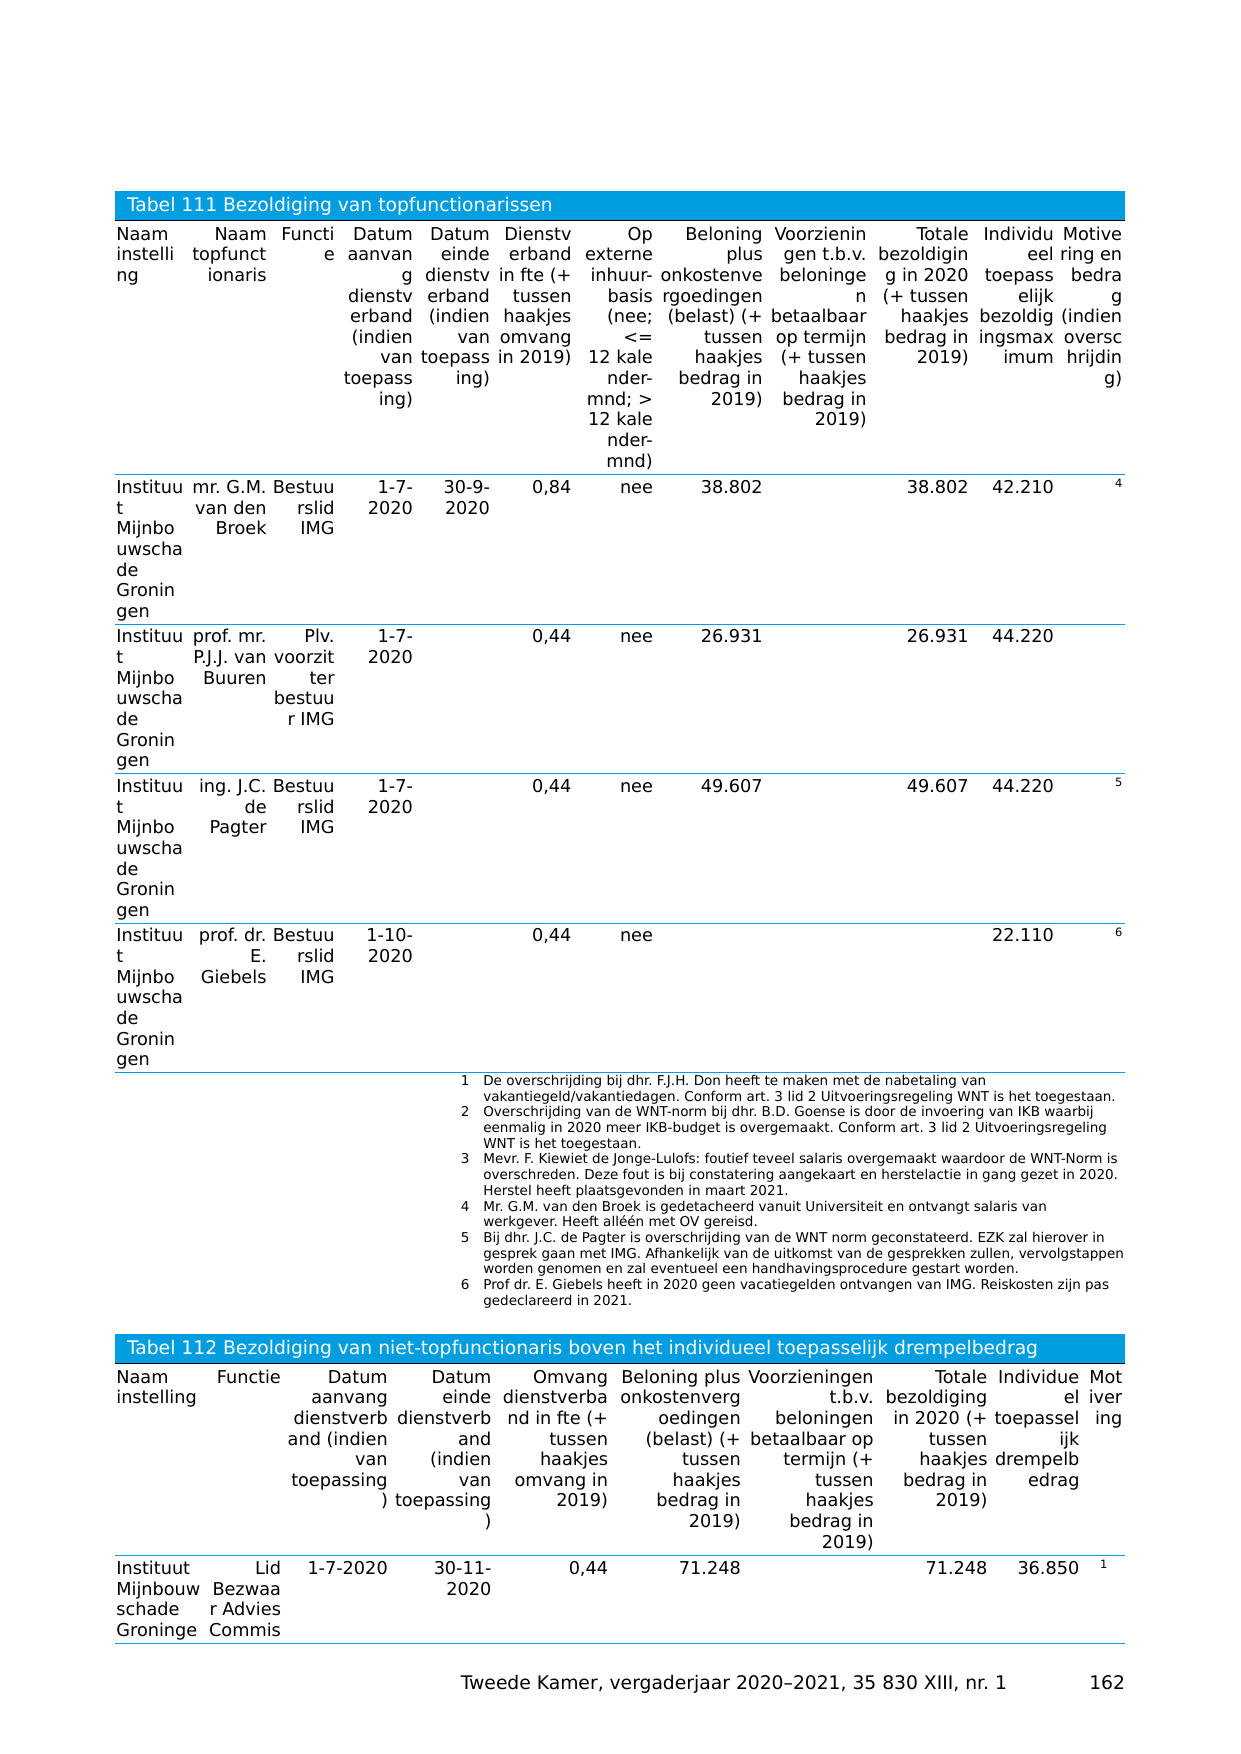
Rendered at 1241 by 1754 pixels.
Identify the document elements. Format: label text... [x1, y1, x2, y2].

table_cell Datum aanvang dienstverband (indien van toepassing) [284, 1364, 390, 1555]
table_cell Datum einde dienstverband (indien van toepassing) [390, 1364, 494, 1555]
list Mevr. F. Kiewiet de Jonge-Lulofs: foutief teveel salaris overgemaakt waardoor de WNT-Norm is overschreden. Deze fout is bij constatering aangekaart en herstelactie in gang gezet in 2020. Herstel heeft plaatsgevonden in maart 2021. [461, 1151, 1125, 1198]
table_cell 36.850 [990, 1556, 1082, 1643]
table_cell Totale bezoldiging in 2020 (+ tussen haakjes bedrag in 2019) [869, 221, 971, 474]
table_cell [744, 1556, 876, 1643]
list Prof dr. E. Giebels heeft in 2020 geen vacatiegelden ontvangen van IMG. Reiskosten zijn pas gedeclareerd in 2021. [461, 1277, 1125, 1308]
table_cell Naam instelling [115, 221, 188, 474]
table_cell 30-9-2020 [416, 475, 493, 624]
table_cell nee [574, 924, 656, 1072]
table_cell 0,84 [493, 475, 574, 624]
table_cell [765, 475, 869, 624]
table_cell Omvang dienstverband in fte (+ tussen haakjes omvang in 2019) [494, 1364, 611, 1555]
table_cell 38.802 [656, 475, 765, 624]
table_cell Datum einde dienstverband (indien van toepassing) [416, 221, 493, 474]
table_cell 26.931 [656, 625, 765, 773]
table_cell 5 [1057, 774, 1125, 923]
table_cell 1-10-2020 [337, 924, 416, 1072]
table_cell nee [574, 625, 656, 773]
table_cell Individueel toepasselijk drempelbedrag [990, 1364, 1082, 1555]
table_cell Dienstverband in fte (+ tussen haakjes omvang in 2019) [493, 221, 574, 474]
table_cell [765, 774, 869, 923]
table_cell Instituut Mijnbouwschade Groningen [115, 924, 188, 1072]
table_cell 22.110 [971, 924, 1057, 1072]
table_cell [1057, 625, 1125, 773]
table_cell Voorzieningen t.b.v. beloningen betaalbaar op termijn (+ tussen haakjes bedrag in 2019) [744, 1364, 876, 1555]
table_cell Functie [269, 221, 337, 474]
table_cell 4 [1057, 475, 1125, 624]
table_cell Motivering en bedrag (indien overschrijding) [1057, 221, 1125, 474]
table_cell 26.931 [869, 625, 971, 773]
table_cell Voorzieningen t.b.v. beloningen betaalbaar op termijn (+ tussen haakjes bedrag in 2019) [765, 221, 869, 474]
table_cell 44.220 [971, 625, 1057, 773]
table_cell 1-7-2020 [284, 1556, 390, 1643]
table_cell [656, 924, 765, 1072]
table_cell 6 [1057, 924, 1125, 1072]
table_cell nee [574, 475, 656, 624]
table_cell 44.220 [971, 774, 1057, 923]
table_cell 49.607 [869, 774, 971, 923]
table_cell Instituut Mijnbouwschade Groningen [115, 774, 188, 923]
table_cell Bestuurslid IMG [269, 774, 337, 923]
table_cell Beloning plus onkostenvergoedingen (belast) (+ tussen haakjes bedrag in 2019) [656, 221, 765, 474]
table_cell nee [574, 774, 656, 923]
table_cell Totale bezoldiging in 2020 (+ tussen haakjes bedrag in 2019) [876, 1364, 990, 1555]
table_cell Individueel toepasselijk bezoldigingsmaximum [971, 221, 1057, 474]
table_cell Motivering [1082, 1364, 1125, 1555]
table_cell Functie [205, 1364, 284, 1555]
table_cell Naam instelling [115, 1364, 205, 1555]
table_cell prof. mr. P.J.J. van Buuren [188, 625, 269, 773]
table_cell 0,44 [493, 774, 574, 923]
table_cell Op externe inhuur-basis (nee; <= 12 kalender-mnd; > 12 kalender-mnd) [574, 221, 656, 474]
list Overschrijding van de WNT-norm bij dhr. B.D. Goense is door de invoering van IKB waarbij eenmalig in 2020 meer IKB-budget is overgemaakt. Conform art. 3 lid 2 Uitvoeringsregeling WNT is het toegestaan. [461, 1104, 1125, 1151]
table_cell 38.802 [869, 475, 971, 624]
table_header Tabel 111 Bezoldiging van topfunctionarissen [115, 191, 1125, 220]
table_header Tabel 112 Bezoldiging van niet-topfunctionaris boven het individueel toepasselijk drempelbedrag [115, 1334, 1125, 1363]
table_cell [416, 924, 493, 1072]
table_cell Lid Bezwaar Advies Commis [205, 1556, 284, 1643]
table_cell ing. J.C. de Pagter [188, 774, 269, 923]
table_cell 1-7-2020 [337, 774, 416, 923]
table_cell Instituut Mijnbouwschade Groninge [115, 1556, 205, 1643]
table_cell mr. G.M. van den Broek [188, 475, 269, 624]
table_cell [765, 924, 869, 1072]
table_cell 71.248 [876, 1556, 990, 1643]
table_cell Beloning plus onkostenvergoedingen (belast) (+ tussen haakjes bedrag in 2019) [611, 1364, 743, 1555]
table_cell 1-7-2020 [337, 475, 416, 624]
table_cell Datum aanvang dienstverband (indien van toepassing) [337, 221, 416, 474]
list Mr. G.M. van den Broek is gedetacheerd vanuit Universiteit en ontvangt salaris van werkgever. Heeft alléén met OV gereisd. [461, 1198, 1125, 1230]
table_cell 42.210 [971, 475, 1057, 624]
table_cell Plv. voorzitter bestuur IMG [269, 625, 337, 773]
table_cell 49.607 [656, 774, 765, 923]
table_cell 0,44 [493, 924, 574, 1072]
table_cell Naam topfunctionaris [188, 221, 269, 474]
table_cell [869, 924, 971, 1072]
table_cell 71.248 [611, 1556, 743, 1643]
table_cell Instituut Mijnbouwschade Groningen [115, 625, 188, 773]
table_cell Bestuurslid IMG [269, 924, 337, 1072]
table_cell 30-11-2020 [390, 1556, 494, 1643]
table_cell prof. dr. E. Giebels [188, 924, 269, 1072]
table_cell 1-7-2020 [337, 625, 416, 773]
table_cell [416, 625, 493, 773]
list Bij dhr. J.C. de Pagter is overschrijding van de WNT norm geconstateerd. EZK zal hierover in gesprek gaan met IMG. Afhankelijk van de uitkomst van de gesprekken zullen, vervolgstappen worden genomen en zal eventueel een handhavingsprocedure gestart worden. [461, 1230, 1125, 1277]
list De overschrijding bij dhr. F.J.H. Don heeft te maken met de nabetaling van vakantiegeld/vakantiedagen. Conform art. 3 lid 2 Uitvoeringsregeling WNT is het toegestaan. [461, 1073, 1125, 1104]
table_cell Bestuurslid IMG [269, 475, 337, 624]
table_cell 0,44 [493, 625, 574, 773]
table_cell 0,44 [494, 1556, 611, 1643]
table_cell [765, 625, 869, 773]
table_cell 1 [1082, 1556, 1125, 1643]
table_cell [416, 774, 493, 923]
table_cell Instituut Mijnbouwschade Groningen [115, 475, 188, 624]
